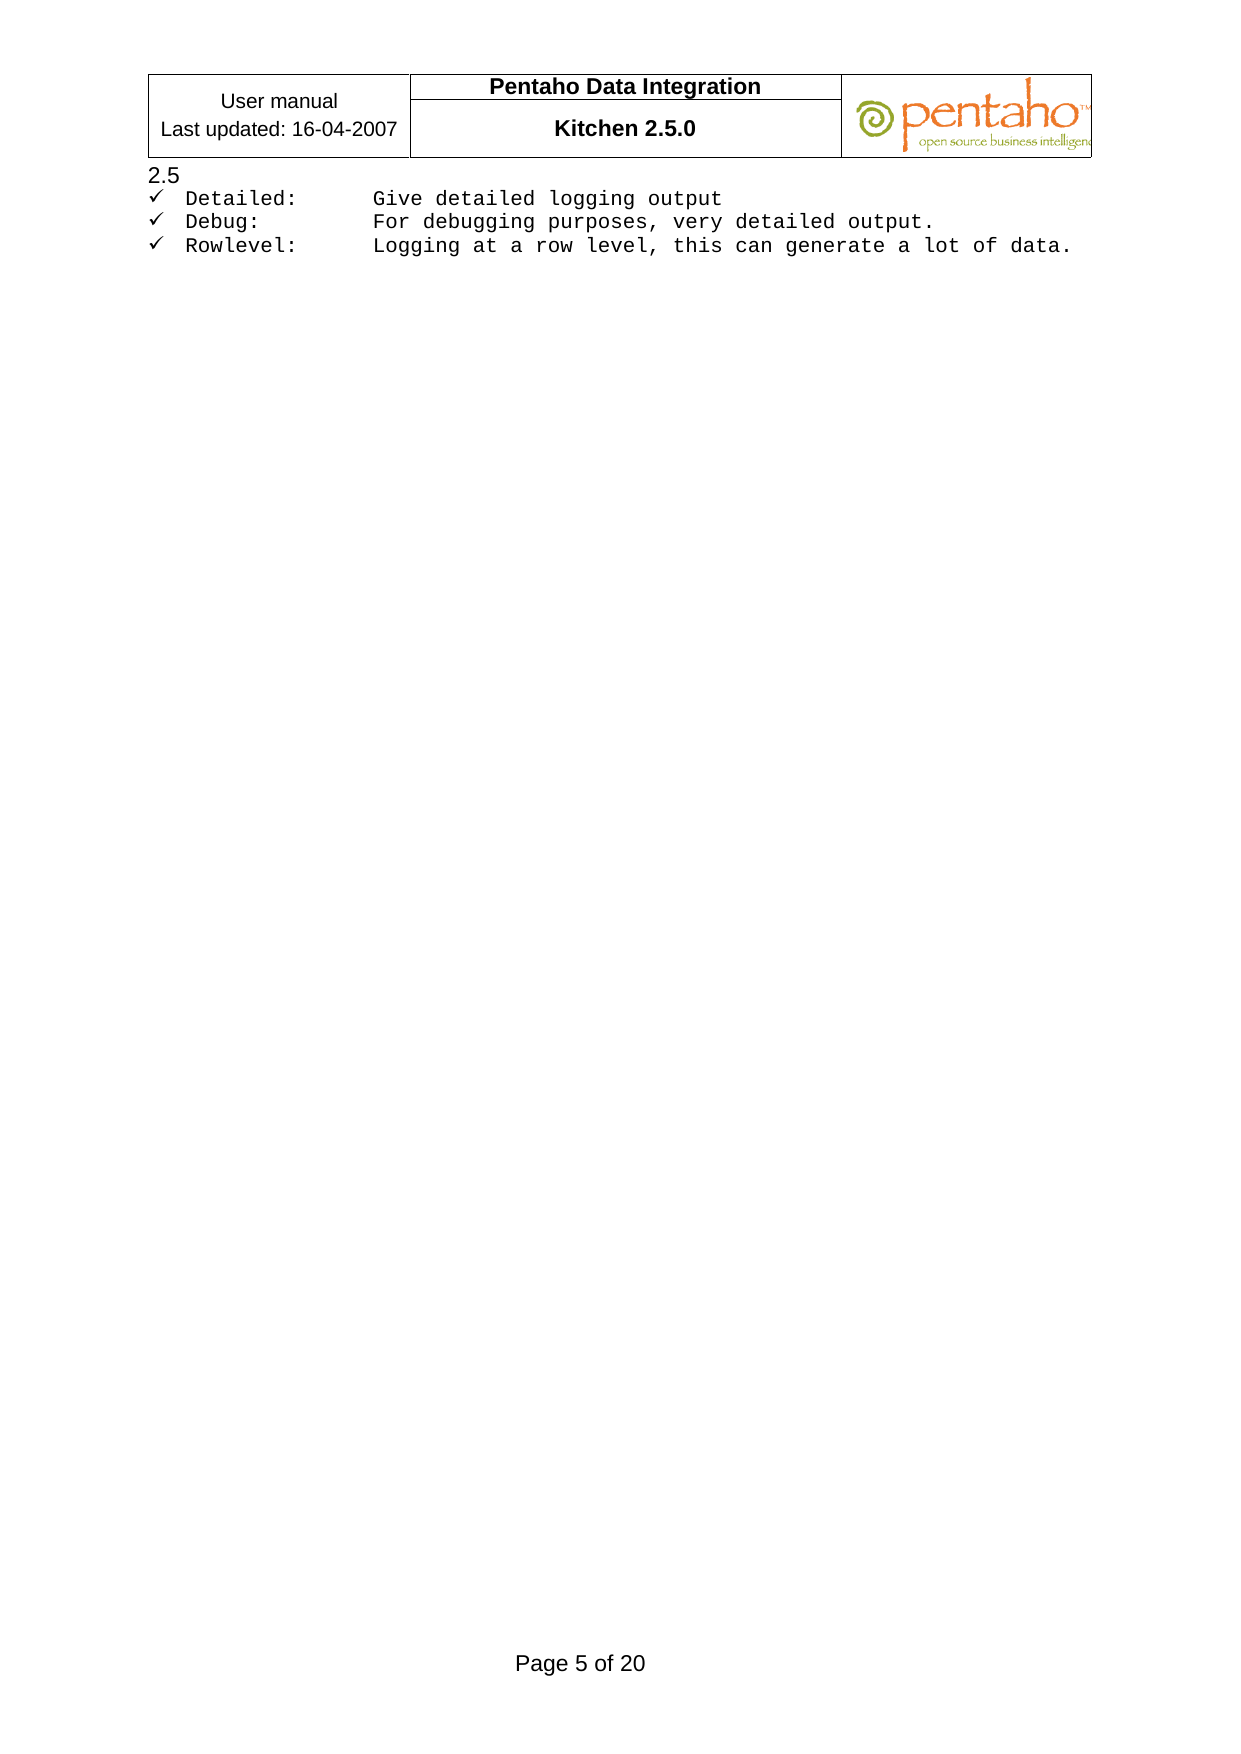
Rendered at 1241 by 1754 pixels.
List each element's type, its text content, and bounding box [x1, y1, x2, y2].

list Rowlevel: Logging at a row level, this can generate a lot of data. [148, 235, 1092, 258]
list Detailed: Give detailed logging output [148, 188, 1092, 211]
list Debug: For debugging purposes, very detailed output. [148, 211, 1092, 235]
